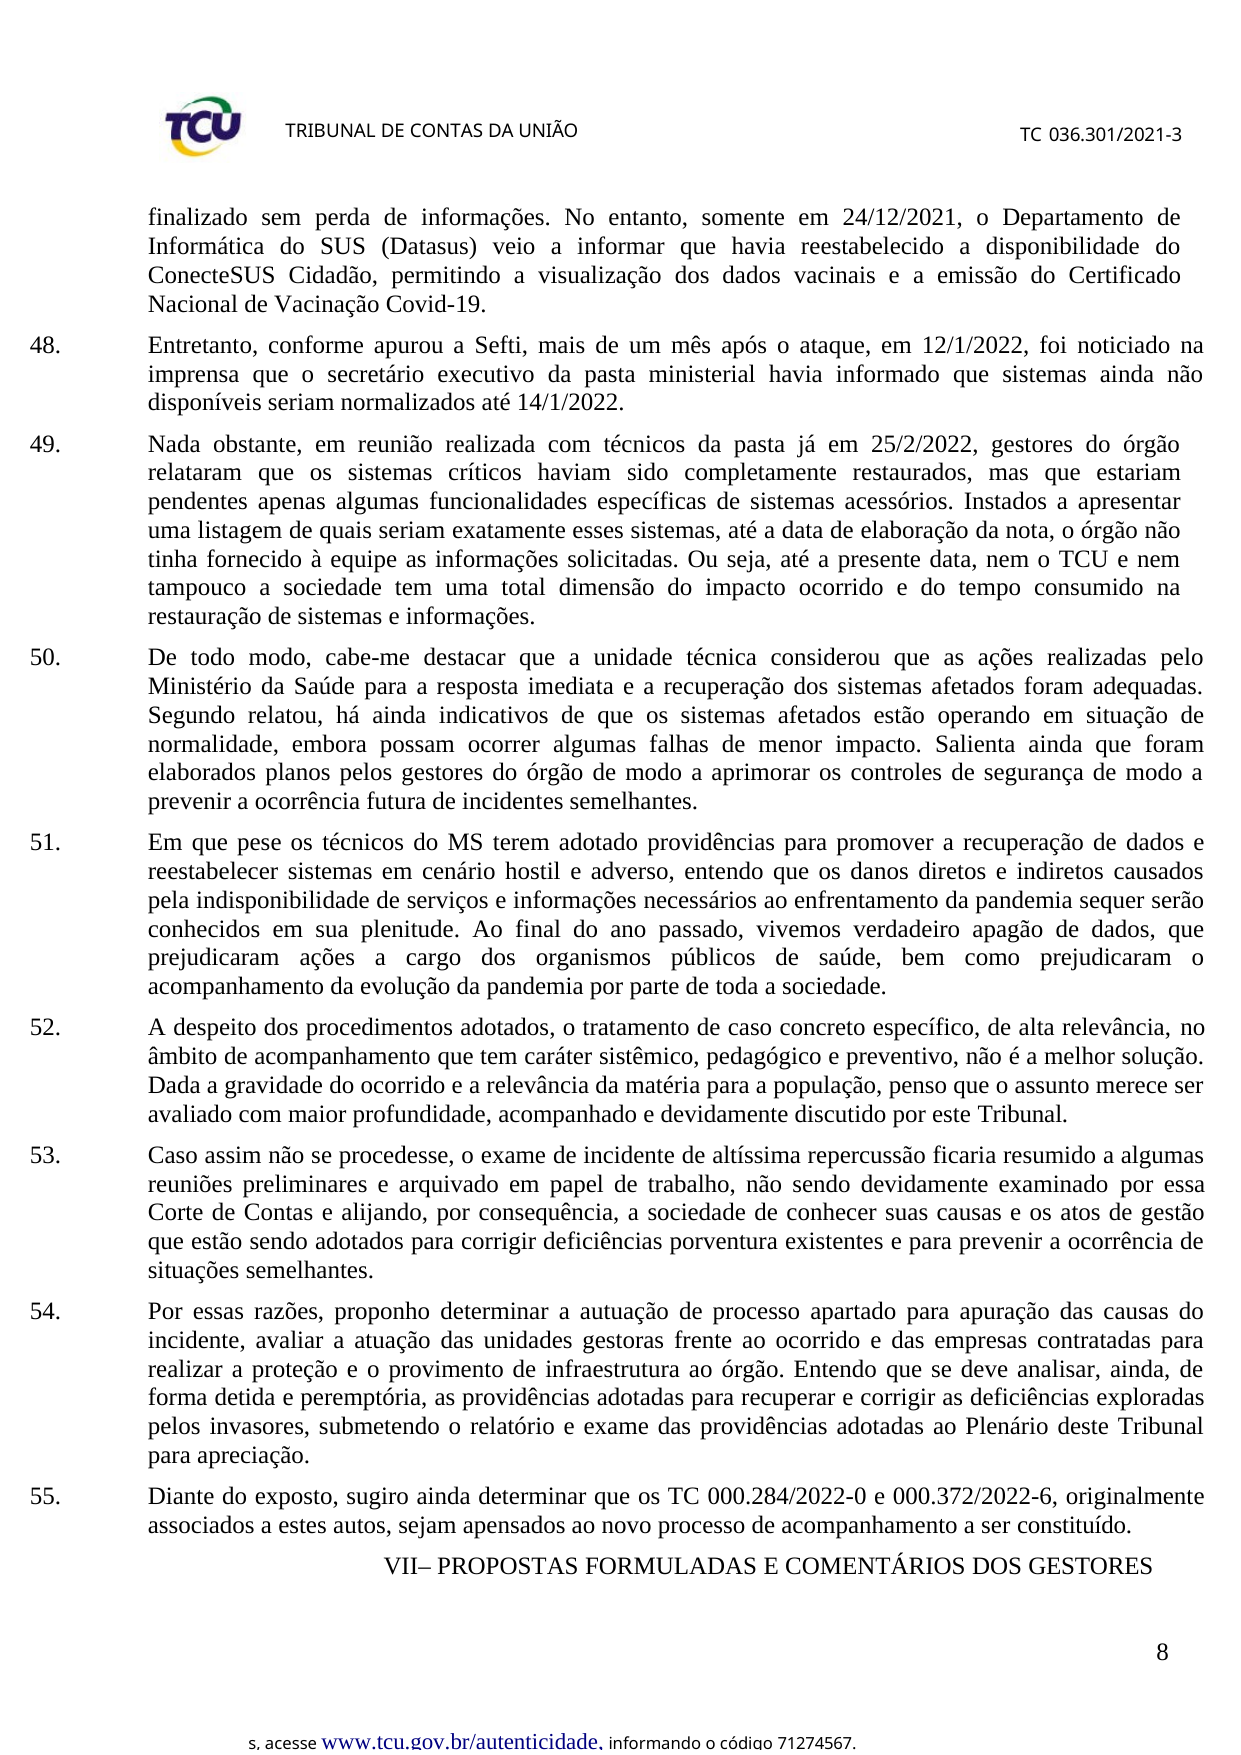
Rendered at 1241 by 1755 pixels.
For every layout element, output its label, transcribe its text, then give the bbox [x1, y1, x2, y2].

list – PROPOSTAS FORMULADAS E COMENTÁRIOS DOS GESTORES [342, 1551, 1194, 1580]
list Por essas razões, proponho determinar a autuação de processo apartado para apuração das causas do incidente, avaliar a atuação das unidades gestoras frente ao ocorrido e das empresas contratadas para realizar a proteção e o provimento de infraestrutura ao órgão. Entendo que se deve analisar, ainda, de forma detida e peremptória, as providências adotadas para recuperar e corrigir as deficiências exploradas pelos invasores, submetendo o relatório e exame das providências adotadas ao Plenário deste Tribunal para apreciação. [135, 1296, 1205, 1469]
list Entretanto, conforme apurou a Sefti, mais de um mês após o ataque, em 12/1/2022, foi noticiado na imprensa que o secretário executivo da pasta ministerial havia informado que sistemas ainda não disponíveis seriam normalizados até 14/1/2022. [135, 330, 1205, 416]
list Caso assim não se procedesse, o exame de incidente de altíssima repercussão ficaria resumido a algumas reuniões preliminares e arquivado em papel de trabalho, não sendo devidamente examinado por essa Corte de Contas e alijando, por consequência, a sociedade de conhecer suas causas e os atos de gestão que estão sendo adotados para corrigir deficiências porventura existentes e para prevenir a ocorrência de situações semelhantes. [135, 1140, 1205, 1284]
list Diante do exposto, sugiro ainda determinar que os TC 000.284/2022-0 e 000.372/2022-6, originalmente associados a estes autos, sejam apensados ao novo processo de acompanhamento a ser constituído. [135, 1481, 1205, 1539]
list Nada obstante, em reunião realizada com técnicos da pasta já em 25/2/2022, gestores do órgão relataram que os sistemas críticos haviam sido completamente restaurados, mas que estariam pendentes apenas algumas funcionalidades específicas de sistemas acessórios. Instados a apresentar uma listagem de quais seriam exatamente esses sistemas, até a data de elaboração da nota, o órgão não tinha fornecido à equipe as informações solicitadas. Ou seja, até a presente data, nem o TCU e nem tampouco a sociedade tem uma total dimensão do impacto ocorrido e do tempo consumido na restauração de sistemas e informações. [135, 429, 1182, 630]
list A despeito dos procedimentos adotados, o tratamento de caso concreto específico, de alta relevância, no âmbito de acompanhamento que tem caráter sistêmico, pedagógico e preventivo, não é a melhor solução. Dada a gravidade do ocorrido e a relevância da matéria para a população, penso que o assunto merece ser avaliado com maior profundidade, acompanhado e devidamente discutido por este Tribunal. [135, 1012, 1205, 1127]
text finalizado sem perda de informações. No entanto, somente em 24/12/2021, o Departamento de Informática do SUS (Datasus) veio a informar que havia reestabelecido a disponibilidade do ConecteSUS Cidadão, permitindo a visualização dos dados vacinais e a emissão do Certificado Nacional de Vacinação Covid-19. [148, 202, 1182, 317]
list Em que pese os técnicos do MS terem adotado providências para promover a recuperação de dados e reestabelecer sistemas em cenário hostil e adverso, entendo que os danos diretos e indiretos causados pela indisponibilidade de serviços e informações necessários ao enfrentamento da pandemia sequer serão conhecidos em sua plenitude. Ao final do ano passado, vivemos verdadeiro apagão de dados, que prejudicaram ações a cargo dos organismos públicos de saúde, bem como prejudicaram o acompanhamento da evolução da pandemia por parte de toda a sociedade. [135, 827, 1205, 1000]
list De todo modo, cabe-me destacar que a unidade técnica considerou que as ações realizadas pelo Ministério da Saúde para a resposta imediata e a recuperação dos sistemas afetados foram adequadas. Segundo relatou, há ainda indicativos de que os sistemas afetados estão operando em situação de normalidade, embora possam ocorrer algumas falhas de menor impacto. Salienta ainda que foram elaborados planos pelos gestores do órgão de modo a aprimorar os controles de segurança de modo a prevenir a ocorrência futura de incidentes semelhantes. [135, 642, 1205, 815]
